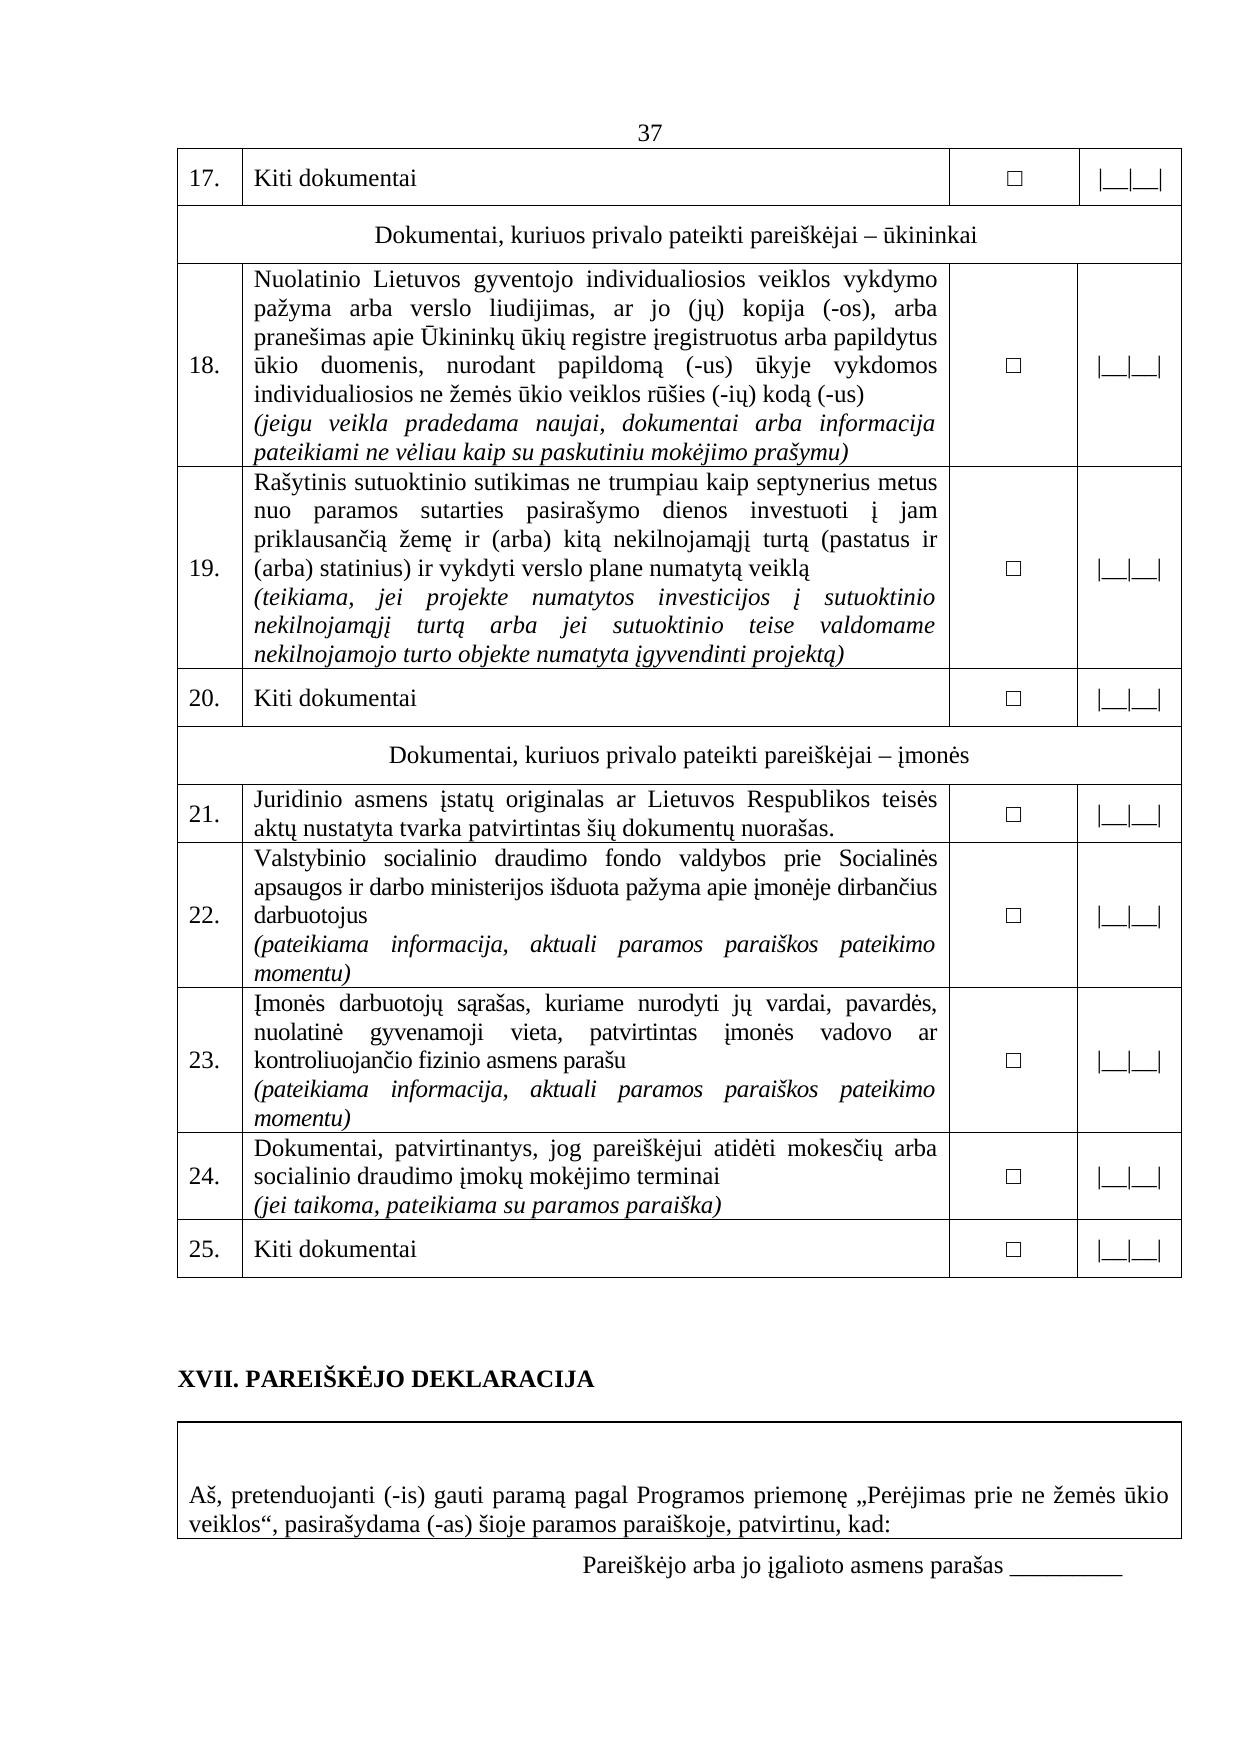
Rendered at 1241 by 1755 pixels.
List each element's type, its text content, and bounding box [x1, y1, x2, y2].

table_cell Juridinio asmens įstatų originalas ar Lietuvos Respublikos teisės aktų nustatyta tvarka patvirtintas šių dokumentų nuorašas. [243, 785, 949, 842]
table_cell □ [950, 1220, 1077, 1277]
table_cell Kiti dokumentai [243, 1220, 949, 1277]
table_cell □ [950, 1133, 1077, 1219]
table_cell |__|__| [1078, 1133, 1181, 1219]
table_cell Nuolatinio Lietuvos gyventojo individualiosios veiklos vykdymo pažyma arba verslo liudijimas, ar jo (jų) kopija (-os), arba pranešimas apie Ūkininkų ūkių registre įregistruotus arba papildytus ūkio duomenis, nurodant papildomą (-us) ūkyje vykdomos individualiosios ne žemės ūkio veiklos rūšies (-ių) kodą (-us) (jeigu veikla pradedama naujai, dokumentai arba informacija pateikiami ne vėliau kaip su paskutiniu mokėjimo prašymu) [243, 264, 949, 466]
table_cell |__|__| [1078, 264, 1181, 466]
table_cell □ [950, 467, 1077, 668]
table_cell □ [950, 149, 1079, 205]
table_cell |__|__| [1078, 843, 1181, 987]
table_cell 23. [178, 988, 242, 1132]
table_cell Rašytinis sutuoktinio sutikimas ne trumpiau kaip septynerius metus nuo paramos sutarties pasirašymo dienos investuoti į jam priklausančią žemę ir (arba) kitą nekilnojamąjį turtą (pastatus ir (arba) statinius) ir vykdyti verslo plane numatytą veiklą (teikiama, jei projekte numatytos investicijos į sutuoktinio nekilnojamąjį turtą arba jei sutuoktinio teise valdomame nekilnojamojo turto objekte numatyta įgyvendinti projektą) [243, 467, 949, 668]
table_cell □ [950, 264, 1077, 466]
table_cell |__|__| [1078, 988, 1181, 1132]
table_cell 25. [178, 1220, 242, 1277]
table_cell □ [950, 785, 1077, 842]
table_cell 21. [178, 785, 242, 842]
table_cell Kiti dokumentai [243, 669, 949, 726]
table_cell □ [950, 669, 1077, 726]
table_header Aš, pretenduojanti (-is) gauti paramą pagal Programos priemonę „Perėjimas prie ne žemės ūkio veiklos“, pasirašydama (-as) šioje paramos paraiškoje, patvirtinu, kad: [178, 1423, 1181, 1537]
table_cell |__|__| [1080, 149, 1181, 205]
table_cell |__|__| [1078, 669, 1181, 726]
table_cell □ [950, 843, 1077, 987]
table_cell □ [950, 988, 1077, 1132]
table_cell |__|__| [1078, 467, 1181, 668]
table_cell Dokumentai, patvirtinantys, jog pareiškėjui atidėti mokesčių arba socialinio draudimo įmokų mokėjimo terminai (jei taikoma, pateikiama su paramos paraiška) [243, 1133, 949, 1219]
table_cell |__|__| [1078, 1220, 1181, 1277]
table_cell Įmonės darbuotojų sąrašas, kuriame nurodyti jų vardai, pavardės, nuolatinė gyvenamoji vieta, patvirtintas įmonės vadovo ar kontroliuojančio fizinio asmens parašu (pateikiama informacija, aktuali paramos paraiškos pateikimo momentu) [243, 988, 949, 1132]
text XVII. PAREIŠKĖJO DEKLARACIJA [177, 1364, 1122, 1393]
table_cell Valstybinio socialinio draudimo fondo valdybos prie Socialinės apsaugos ir darbo ministerijos išduota pažyma apie įmonėje dirbančius darbuotojus (pateikiama informacija, aktuali paramos paraiškos pateikimo momentu) [243, 843, 949, 987]
table_cell |__|__| [1078, 785, 1181, 842]
table_cell Dokumentai, kuriuos privalo pateikti pareiškėjai – įmonės [178, 727, 1181, 783]
table_cell 20. [178, 669, 242, 726]
table_cell 24. [178, 1133, 242, 1219]
table_cell 19. [178, 467, 242, 668]
table_cell 18. [178, 264, 242, 466]
table_cell Kiti dokumentai [243, 149, 949, 205]
table_cell 22. [178, 843, 242, 987]
table_cell 17. [178, 149, 242, 205]
table_cell Dokumentai, kuriuos privalo pateikti pareiškėjai – ūkininkai [178, 206, 1181, 263]
